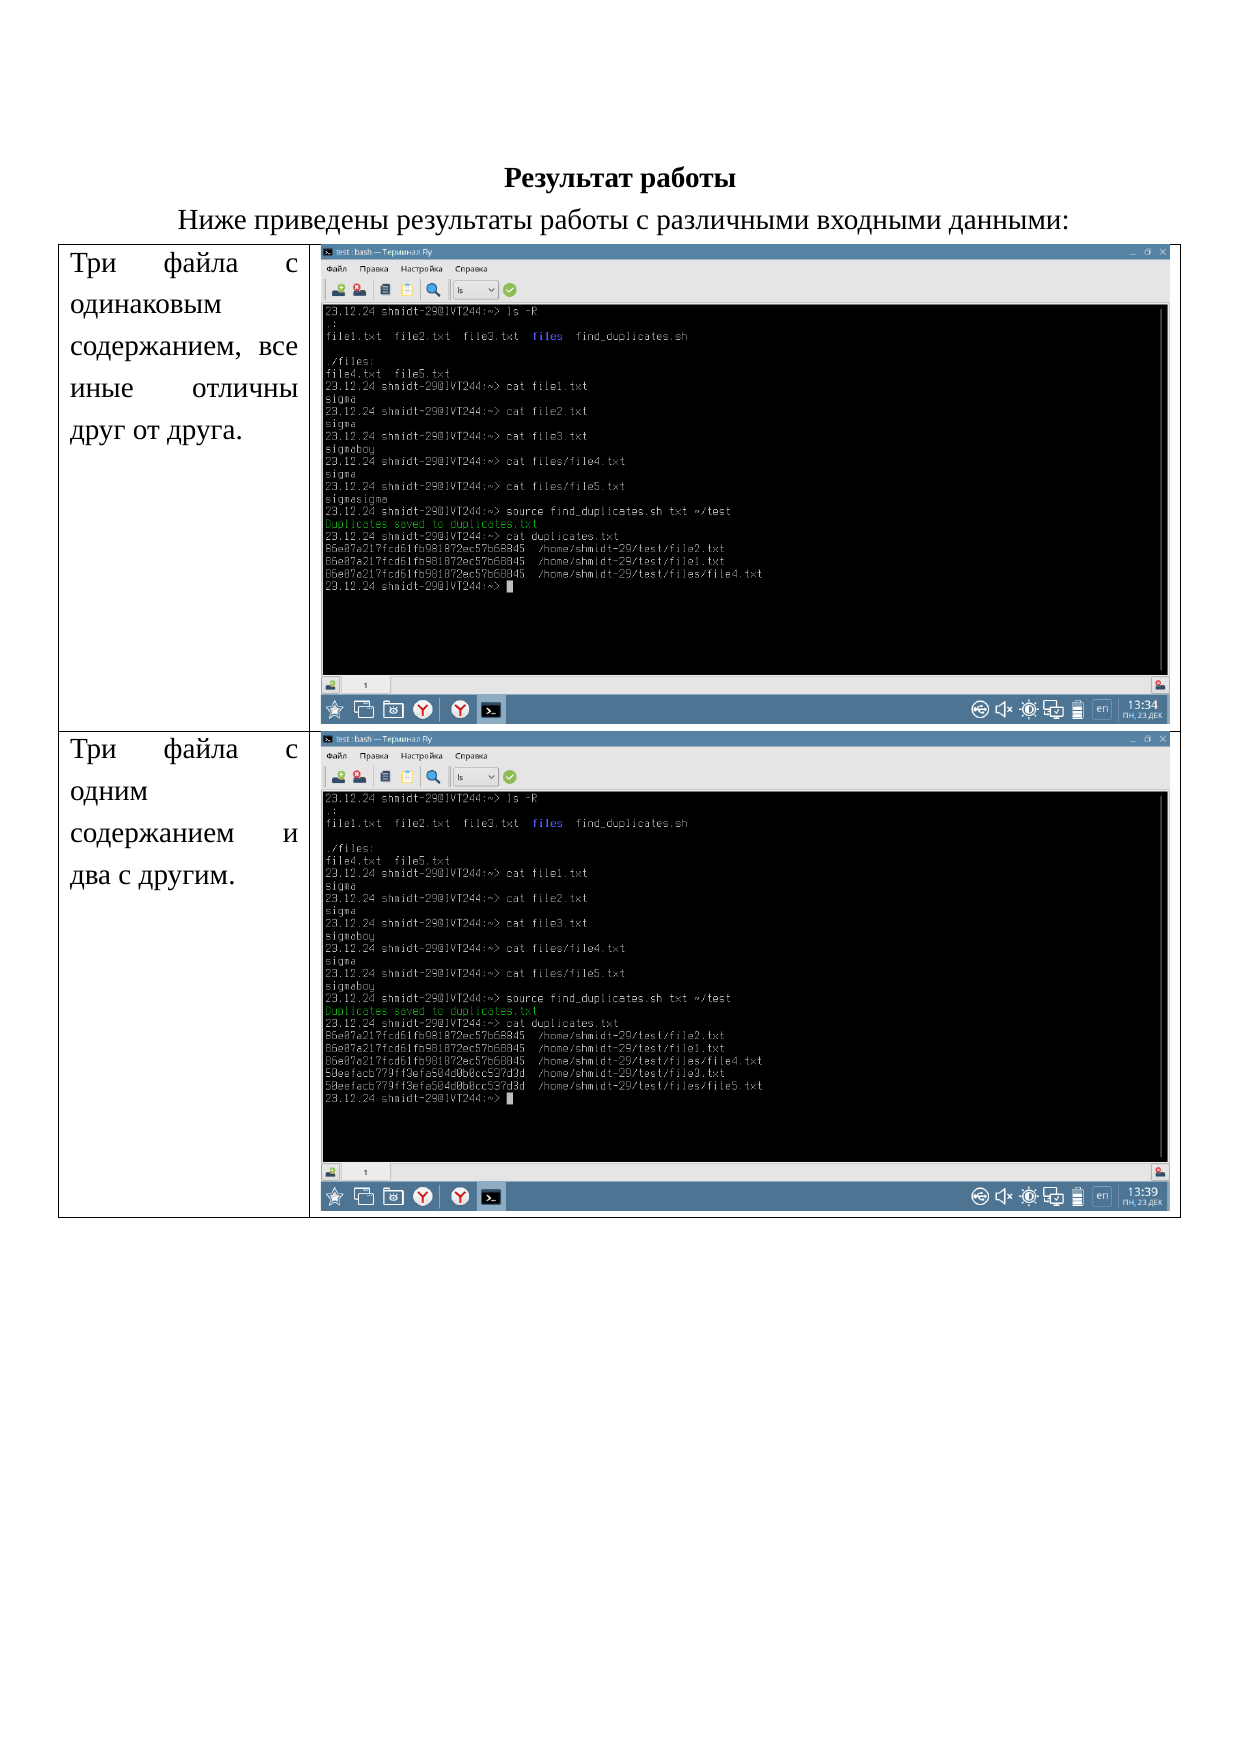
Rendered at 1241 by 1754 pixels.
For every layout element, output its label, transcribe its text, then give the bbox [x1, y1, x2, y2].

text Результат работы [118, 160, 1122, 193]
table_cell Три файла с одним содержанием и два с другим. [59, 732, 309, 1217]
text Ниже приведены результаты работы с различными входными данными: [118, 202, 1122, 235]
table_header [310, 245, 1180, 731]
table_header Три файла с одинаковым содержанием, все иные отличны друг от друга. [59, 245, 309, 731]
table_cell [310, 732, 1180, 1217]
